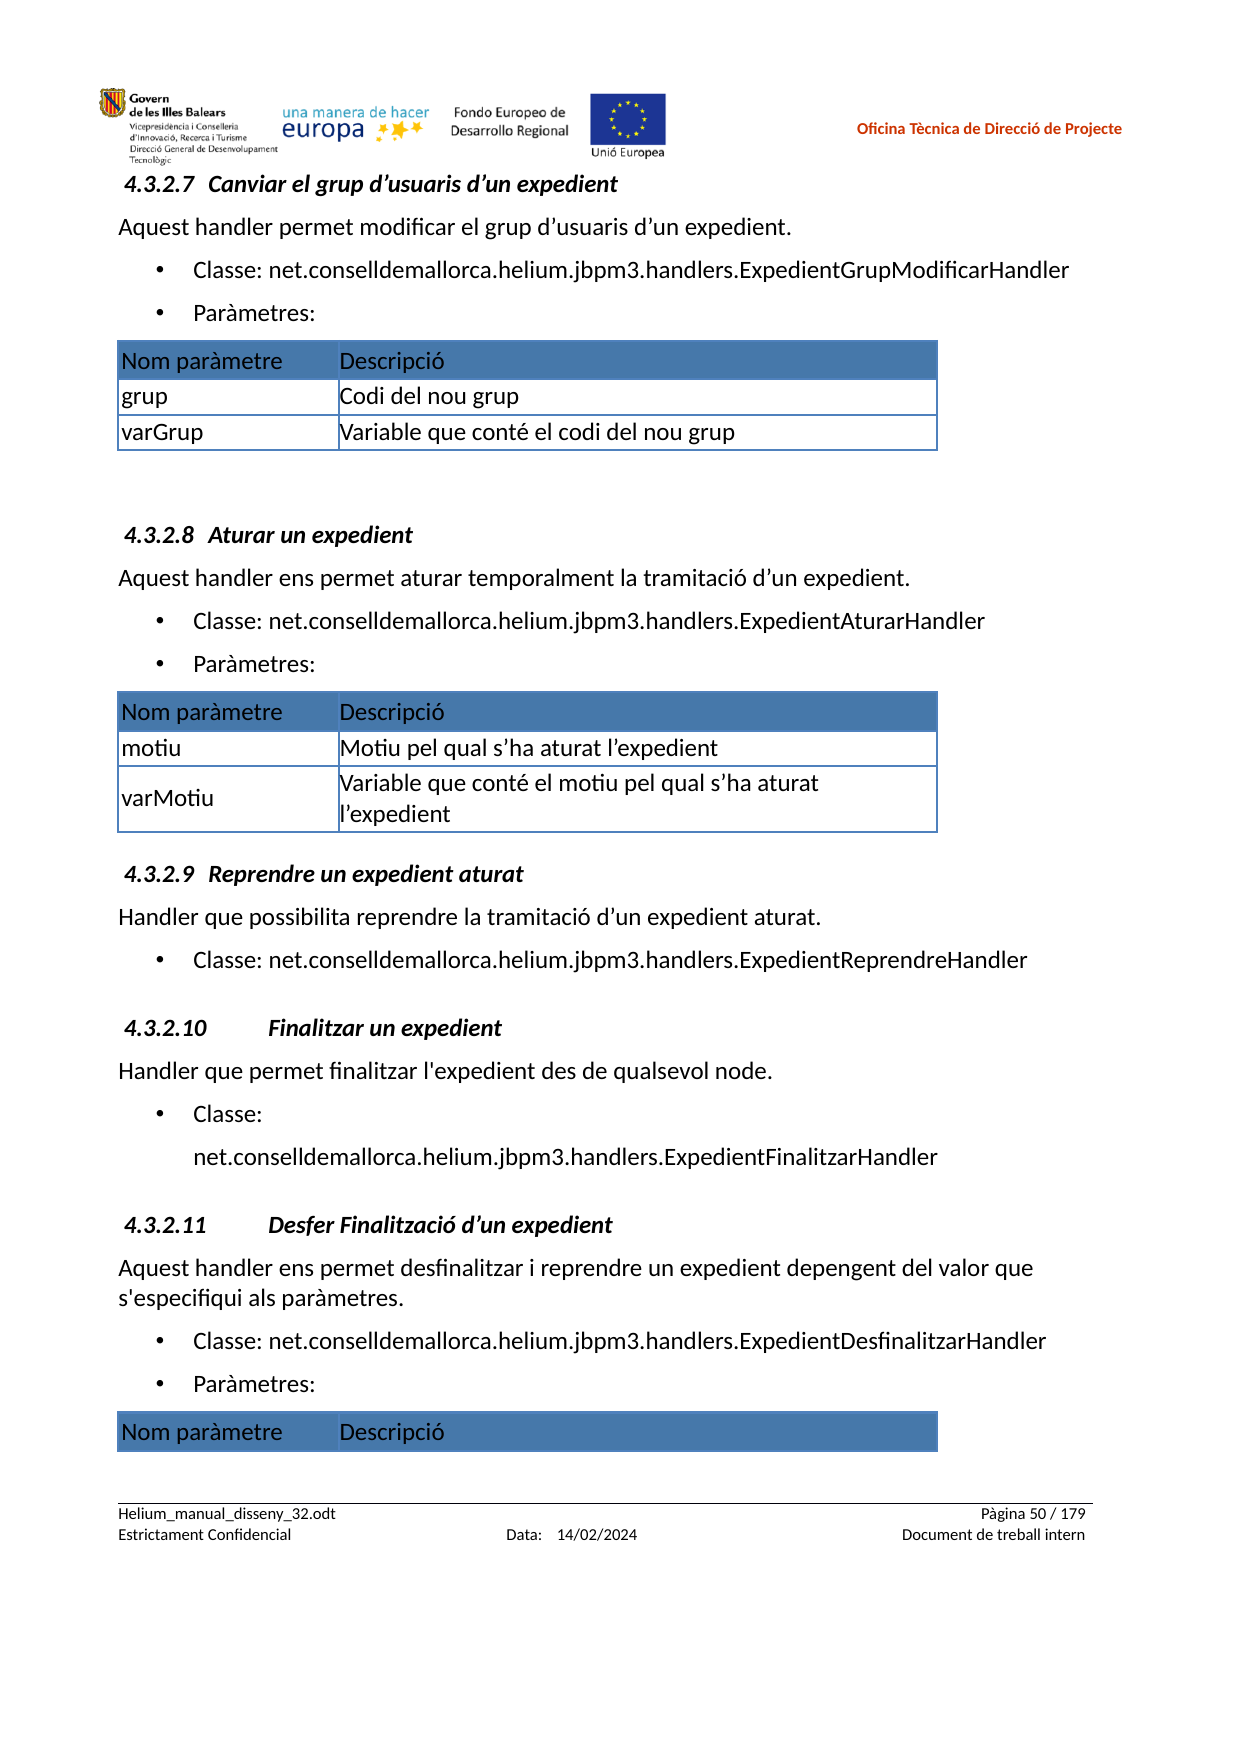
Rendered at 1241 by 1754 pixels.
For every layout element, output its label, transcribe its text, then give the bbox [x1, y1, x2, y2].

table_cell Motiu pel qual s’ha aturat l’expedient [340, 732, 936, 765]
table_header Descripció [340, 1414, 936, 1450]
table_cell Variable que conté el codi del nou grup [340, 416, 936, 449]
list Paràmetres: [156, 297, 1122, 327]
subtitle Reprendre un expedient aturat [118, 858, 1122, 889]
list Classe: net.conselldemallorca.helium.jbpm3.handlers.ExpedientDesfinalitzarHandler [156, 1325, 1122, 1356]
subtitle Finalitzar un expedient [118, 1012, 1122, 1042]
table_cell grup [119, 380, 338, 414]
list Classe: net.conselldemallorca.helium.jbpm3.handlers.ExpedientReprendreHandler [156, 944, 1122, 975]
text Aquest handler permet modificar el grup d’usuaris d’un expedient. [118, 211, 1122, 241]
subtitle Aturar un expedient [118, 519, 1122, 550]
list Classe: [156, 1098, 1122, 1128]
text Aquest handler ens permet desfinalitzar i reprendre un expedient depengent del valor que s'especifiqui als paràmetres. [118, 1252, 1122, 1313]
text Aquest handler ens permet aturar temporalment la tramitació d’un expedient. [118, 562, 1122, 593]
list Classe: net.conselldemallorca.helium.jbpm3.handlers.ExpedientGrupModificarHandler [156, 254, 1122, 284]
list net.conselldemallorca.helium.jbpm3.handlers.ExpedientFinalitzarHandler [156, 1141, 1122, 1172]
table_header Descripció [340, 342, 936, 378]
table_header Nom paràmetre [119, 1414, 338, 1450]
table_cell Variable que conté el motiu pel qual s’ha aturat l’expedient [340, 767, 936, 831]
list Classe: net.conselldemallorca.helium.jbpm3.handlers.ExpedientAturarHandler [156, 605, 1122, 636]
table_cell motiu [119, 732, 338, 765]
subtitle Canviar el grup d’usuaris d’un expedient [118, 168, 1122, 198]
text Handler que permet finalitzar l'expedient des de qualsevol node. [118, 1055, 1122, 1086]
table_cell varGrup [119, 416, 338, 449]
text Handler que possibilita reprendre la tramitació d’un expedient aturat. [118, 901, 1122, 932]
list Paràmetres: [156, 648, 1122, 679]
table_cell Codi del nou grup [340, 380, 936, 414]
table_header Descripció [340, 693, 936, 730]
picture [99, 87, 668, 166]
subtitle Desfer Finalització d’un expedient [118, 1209, 1122, 1239]
table_header Nom paràmetre [119, 693, 338, 730]
table_cell varMotiu [119, 767, 338, 831]
table_header Nom paràmetre [119, 342, 338, 378]
list Paràmetres: [156, 1368, 1122, 1399]
